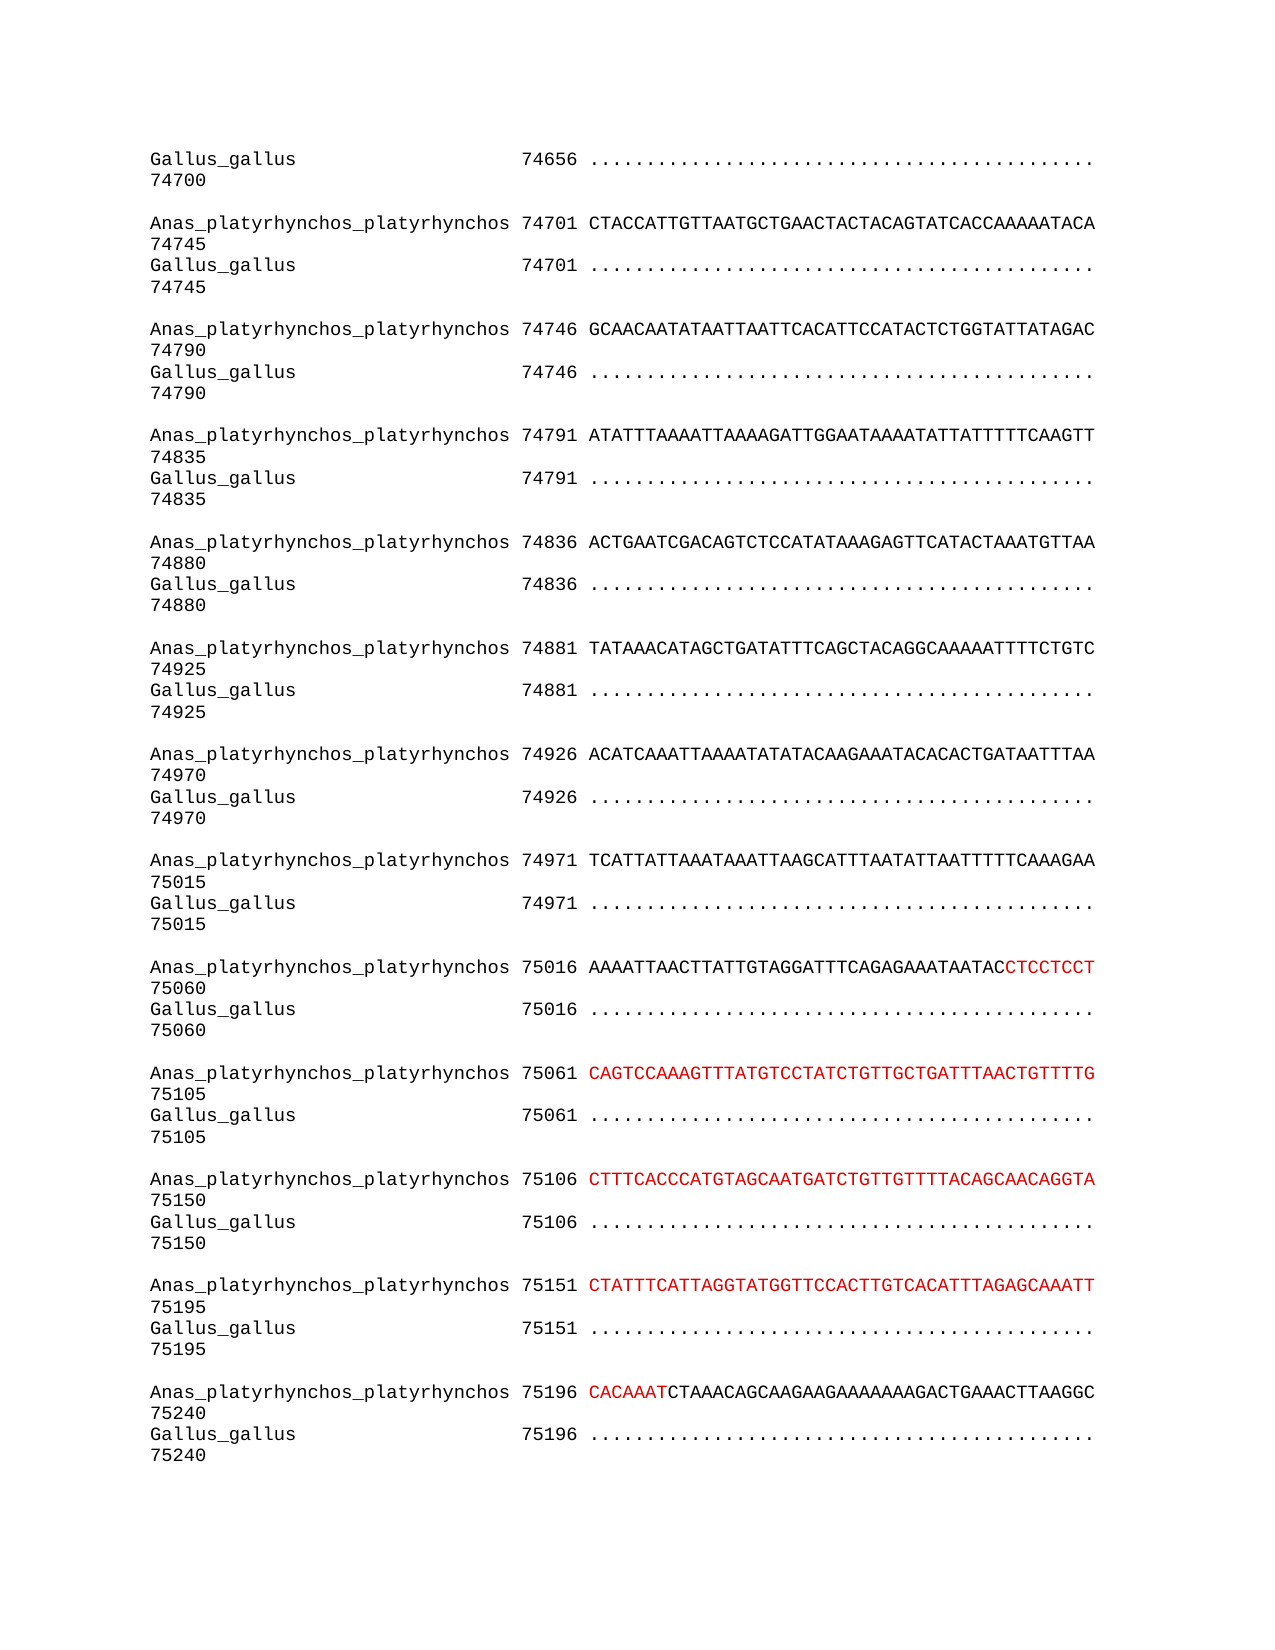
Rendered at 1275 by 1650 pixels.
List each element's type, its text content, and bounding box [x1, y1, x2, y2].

text Gallus_gallus 74926 ............................................. 74970 [150, 787, 1125, 830]
text Gallus_gallus 74971 ............................................. 75015 [150, 894, 1125, 936]
text Anas_platyrhynchos_platyrhynchos 74836 ACTGAATCGACAGTCTCCATATAAAGAGTTCATACTAAATGTTAA 74880 [150, 532, 1125, 575]
text Anas_platyrhynchos_platyrhynchos 75016 AAAATTAACTTATTGTAGGATTTCAGAGAAATAATACCTCCTCCT 75060 [150, 957, 1125, 1000]
text Gallus_gallus 74701 ............................................. 74745 [150, 256, 1125, 299]
text Anas_platyrhynchos_platyrhynchos 75196 CACAAATCTAAACAGCAAGAAGAAAAAAAGACTGAAACTTAAGGC 75240 [150, 1382, 1125, 1425]
text Anas_platyrhynchos_platyrhynchos 75061 CAGTCCAAAGTTTATGTCCTATCTGTTGCTGATTTAACTGTTTTG 75105 [150, 1064, 1125, 1106]
text Gallus_gallus 74881 ............................................. 74925 [150, 681, 1125, 724]
text Anas_platyrhynchos_platyrhynchos 74746 GCAACAATATAATTAATTCACATTCCATACTCTGGTATTATAGAC 74790 [150, 320, 1125, 362]
text Gallus_gallus 75016 ............................................. 75060 [150, 1000, 1125, 1042]
text Gallus_gallus 75151 ............................................. 75195 [150, 1319, 1125, 1361]
text Gallus_gallus 75106 ............................................. 75150 [150, 1212, 1125, 1255]
text Gallus_gallus 74791 ............................................. 74835 [150, 469, 1125, 511]
text Gallus_gallus 75061 ............................................. 75105 [150, 1106, 1125, 1149]
text Gallus_gallus 74656 ............................................. 74700 [150, 150, 1125, 192]
text Anas_platyrhynchos_platyrhynchos 74701 CTACCATTGTTAATGCTGAACTACTACAGTATCACCAAAAATACA 74745 [150, 214, 1125, 256]
text Anas_platyrhynchos_platyrhynchos 75106 CTTTCACCCATGTAGCAATGATCTGTTGTTTTACAGCAACAGGTA 75150 [150, 1170, 1125, 1212]
text Gallus_gallus 74836 ............................................. 74880 [150, 575, 1125, 617]
text Gallus_gallus 74746 ............................................. 74790 [150, 362, 1125, 405]
text Anas_platyrhynchos_platyrhynchos 74791 ATATTTAAAATTAAAAGATTGGAATAAAATATTATTTTTCAAGTT 74835 [150, 426, 1125, 469]
text Gallus_gallus 75196 ............................................. 75240 [150, 1425, 1125, 1467]
text Anas_platyrhynchos_platyrhynchos 74926 ACATCAAATTAAAATATATACAAGAAATACACACTGATAATTTAA 74970 [150, 745, 1125, 787]
text Anas_platyrhynchos_platyrhynchos 75151 CTATTTCATTAGGTATGGTTCCACTTGTCACATTTAGAGCAAATT 75195 [150, 1276, 1125, 1319]
text Anas_platyrhynchos_platyrhynchos 74971 TCATTATTAAATAAATTAAGCATTTAATATTAATTTTTCAAAGAA 75015 [150, 851, 1125, 894]
text Anas_platyrhynchos_platyrhynchos 74881 TATAAACATAGCTGATATTTCAGCTACAGGCAAAAATTTTCTGTC 74925 [150, 639, 1125, 681]
